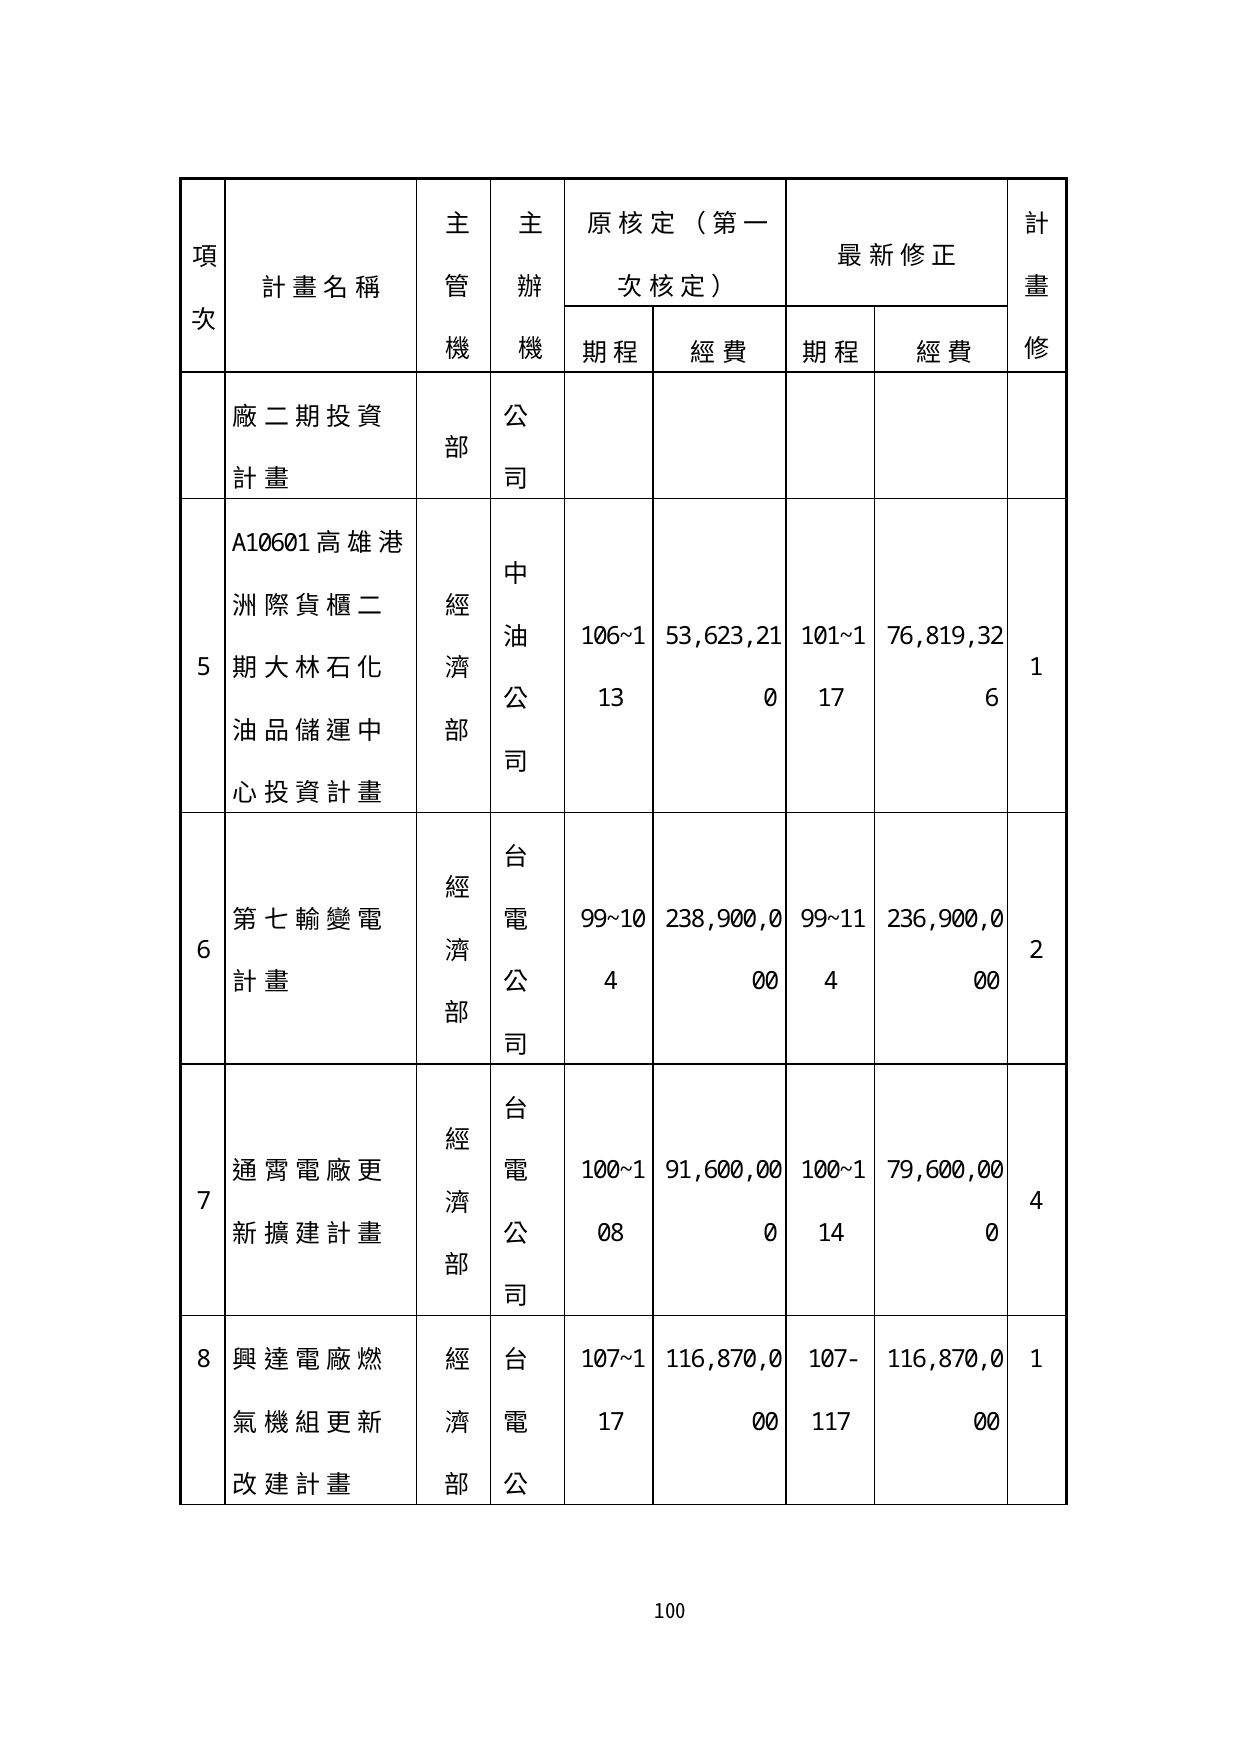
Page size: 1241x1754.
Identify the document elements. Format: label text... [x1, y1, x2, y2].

table_cell 8 [182, 1316, 224, 1504]
table_cell 99~104 [565, 813, 652, 1063]
table_cell 3 [1008, 373, 1065, 497]
table_cell 79,600,000 [875, 1065, 1007, 1315]
table_cell 期程 [565, 307, 652, 371]
table_cell 238,900,000 [654, 813, 785, 1063]
table_cell 5 [182, 499, 224, 812]
table_cell 101~117 [787, 499, 874, 812]
table_cell 經濟部 [417, 1316, 490, 1504]
table_cell [182, 373, 224, 497]
table_cell 116,870,000 [654, 1316, 785, 1504]
table_cell 2 [1008, 813, 1065, 1063]
table_cell 4 [1008, 1065, 1065, 1315]
table_cell 1 [1008, 1316, 1065, 1504]
table_cell 經濟部 [417, 373, 490, 497]
table_header 原核定（第一次核定） [565, 180, 785, 305]
table_cell 100~108 [565, 1065, 652, 1315]
table_cell 第七輸變電計畫 [226, 813, 416, 1063]
table_cell 經費 [875, 307, 1007, 371]
table_cell 100~114 [787, 1065, 874, 1315]
table_cell [565, 373, 652, 497]
table_cell 期程 [787, 307, 874, 371]
table_header 最新修正 [787, 180, 1007, 305]
table_cell 中油公司 [491, 373, 564, 497]
table_cell 236,900,000 [875, 813, 1007, 1063]
table_cell 53,623,210 [654, 499, 785, 812]
table_cell 興達電廠燃氣機組更新改建計畫 [226, 1316, 416, 1504]
table_cell 廠二期投資計畫 [226, 373, 416, 497]
table_header 計畫修正次數 [1008, 180, 1065, 371]
table_cell 107-117 [787, 1316, 874, 1504]
table_cell A10601高雄港洲際貨櫃二期大林石化油品儲運中心投資計畫 [226, 499, 416, 812]
table_cell 通霄電廠更新擴建計畫 [226, 1065, 416, 1315]
table_cell 經濟部 [417, 1065, 490, 1315]
table_header 主管 機關 [417, 180, 490, 371]
table_cell [875, 373, 1007, 497]
table_cell 6 [182, 813, 224, 1063]
table_cell [654, 373, 785, 497]
table_cell 106~113 [565, 499, 652, 812]
table_cell 76,819,326 [875, 499, 1007, 812]
table_cell 116,870,000 [875, 1316, 1007, 1504]
table_cell 1 [1008, 499, 1065, 812]
table_header 計畫名稱 [226, 180, 416, 371]
table_cell 107~117 [565, 1316, 652, 1504]
table_cell 台電公司 [491, 813, 564, 1063]
table_cell 經濟部 [417, 813, 490, 1063]
table_cell 經費 [654, 307, 785, 371]
table_cell 台電公司 [491, 1316, 564, 1504]
table_cell 7 [182, 1065, 224, 1315]
table_cell 中油公司 [491, 499, 564, 812]
table_cell 台電公司 [491, 1065, 564, 1315]
table_header 主辦 機關 [491, 180, 564, 371]
table_cell 91,600,000 [654, 1065, 785, 1315]
table_cell 經濟部 [417, 499, 490, 812]
table_cell [787, 373, 874, 497]
table_cell 99~114 [787, 813, 874, 1063]
table_header 項次 [182, 180, 224, 371]
